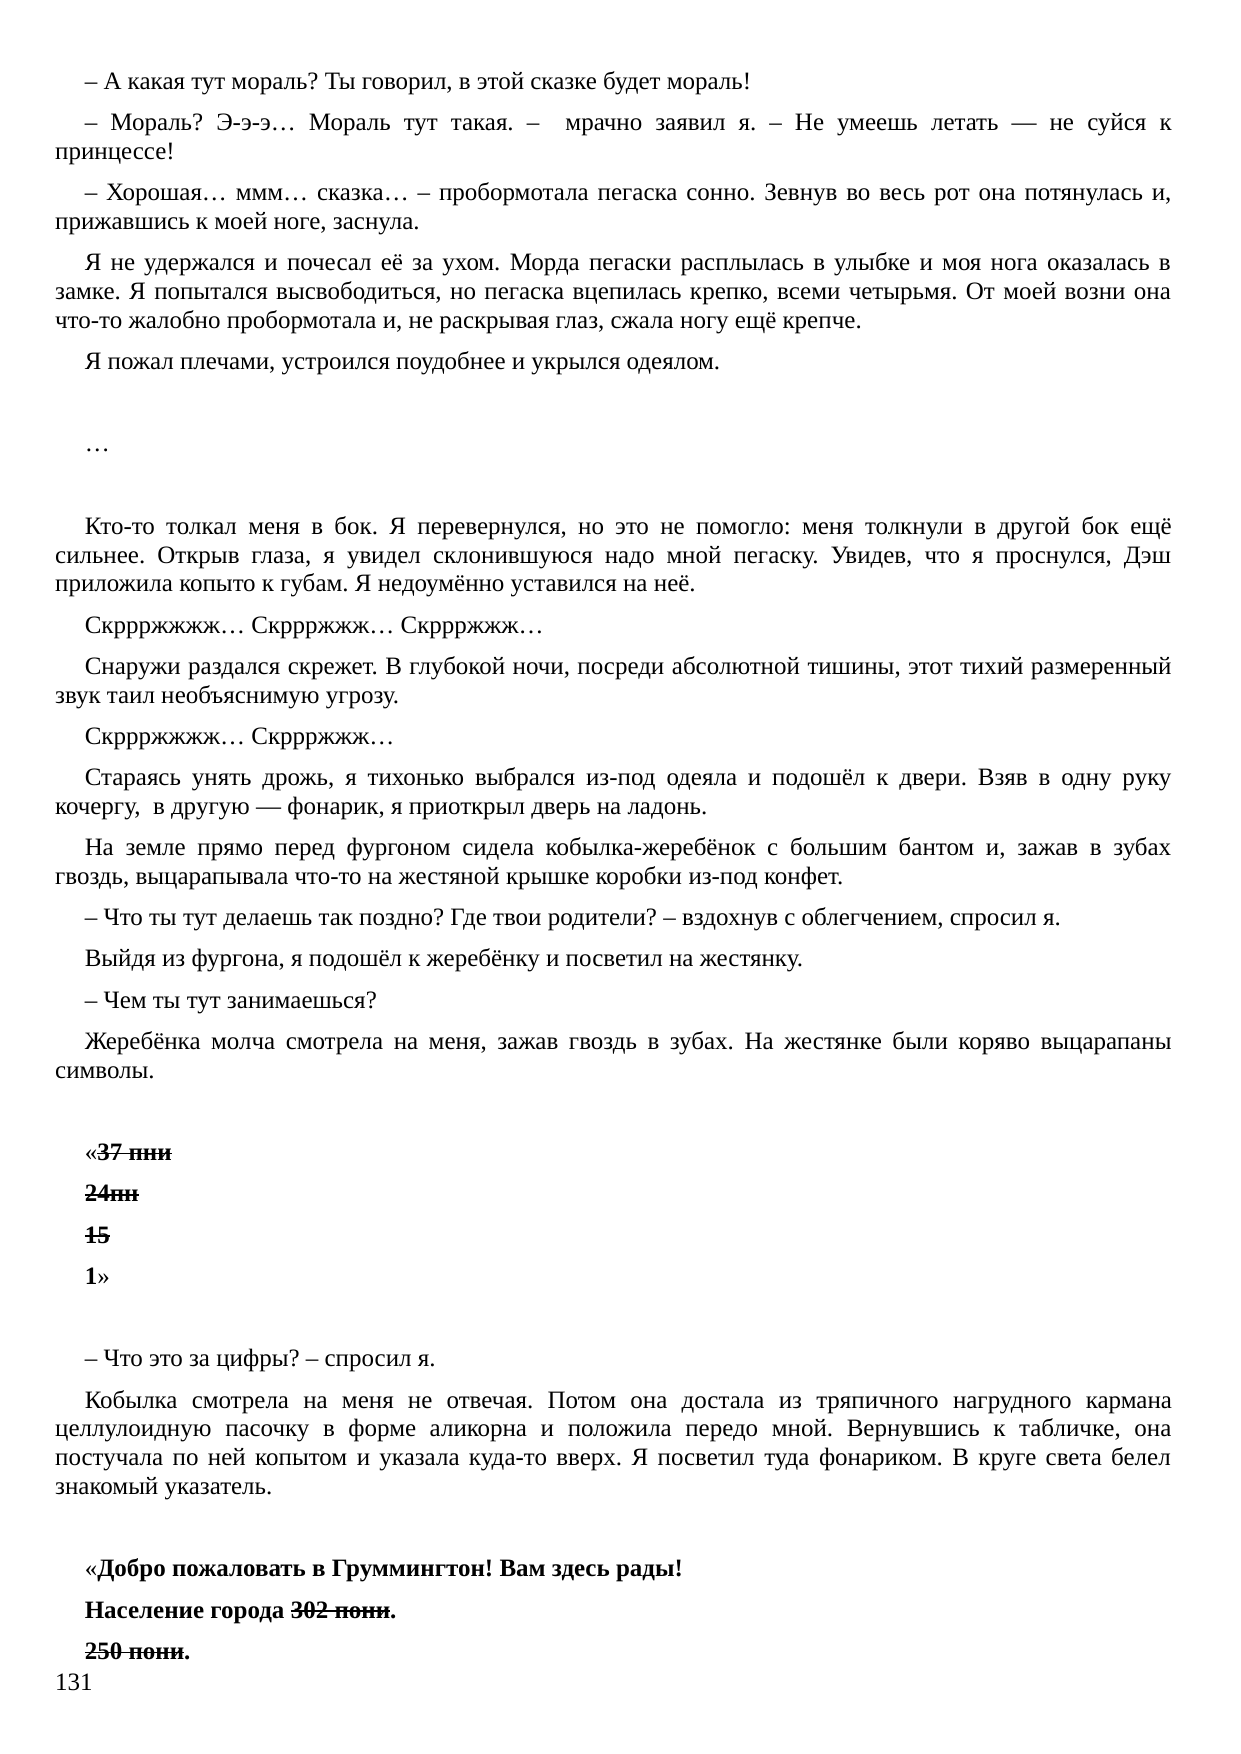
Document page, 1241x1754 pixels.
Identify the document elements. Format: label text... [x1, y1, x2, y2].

text Я не удержался и почесал её за ухом. Морда пегаски расплылась в улыбке и моя нога оказалась в замке. Я попытался высвободиться, но пегаска вцепилась крепко, всеми четырьмя. От моей возни она что-то жалобно пробормотала и, не раскрывая глаз, сжала ногу ещё крепче. [55, 247, 1173, 333]
text Кобылка смотрела на меня не отвечая. Потом она достала из тряпичного нагрудного кармана целлулоидную пасочку в форме аликорна и положила передо мной. Вернувшись к табличке, она постучала по ней копытом и указала куда-то вверх. Я посветил туда фонариком. В круге света белел знакомый указатель. [55, 1385, 1173, 1500]
text … [55, 428, 1173, 457]
text «Добро пожаловать в Груммингтон! Вам здесь рады! [55, 1553, 1173, 1582]
text – Что ты тут делаешь так поздно? Где твои родители? – вздохнув с облегчением, спросил я. [55, 902, 1173, 931]
text 15 [55, 1220, 1173, 1248]
text Снаружи раздался скрежет. В глубокой ночи, посреди абсолютной тишины, этот тихий размеренный звук таил необъяснимую угрозу. [55, 651, 1173, 708]
text – Чем ты тут занимаешься? [55, 985, 1173, 1013]
text Выйдя из фургона, я подошёл к жеребёнку и посветил на жестянку. [55, 943, 1173, 972]
text «37 пни [55, 1137, 1173, 1166]
text – А какая тут мораль? Ты говорил, в этой сказке будет мораль! [55, 66, 1173, 95]
text Скррржжжж… Скррржжж… Скррржжж… [55, 610, 1173, 638]
text – Что это за цифры? – спросил я. [55, 1343, 1173, 1372]
text Стараясь унять дрожь, я тихонько выбрался из-под одеяла и подошёл к двери. Взяв в одну руку кочергу, в другую — фонарик, я приоткрыл дверь на ладонь. [55, 762, 1173, 820]
text Я пожал плечами, устроился поудобнее и укрылся одеялом. [55, 346, 1173, 375]
text 24пн [55, 1178, 1173, 1207]
text Население города 302 пони. [55, 1595, 1173, 1623]
text На земле прямо перед фургоном сидела кобылка-жеребёнок с большим бантом и, зажав в зубах гвоздь, выцарапывала что-то на жестяной крышке коробки из-под конфет. [55, 832, 1173, 890]
text – Мораль? Э-э-э… Мораль тут такая. – мрачно заявил я. – Не умеешь летать — не суйся к принцессе! [55, 107, 1173, 165]
text Кто-то толкал меня в бок. Я перевернулся, но это не помогло: меня толкнули в другой бок ещё сильнее. Открыв глаза, я увидел склонившуюся надо мной пегаску. Увидев, что я проснулся, Дэш приложила копыто к губам. Я недоумённо уставился на неё. [55, 511, 1173, 597]
text 250 пони. [55, 1636, 1173, 1665]
text 1» [55, 1261, 1173, 1290]
text Жеребёнка молча смотрела на меня, зажав гвоздь в зубах. На жестянке были коряво выцарапаны символы. [55, 1026, 1173, 1083]
text Скррржжжж… Скррржжж… [55, 721, 1173, 750]
text – Хорошая… ммм… сказка… – пробормотала пегаска сонно. Зевнув во весь рот она потянулась и, прижавшись к моей ноге, заснула. [55, 177, 1173, 235]
